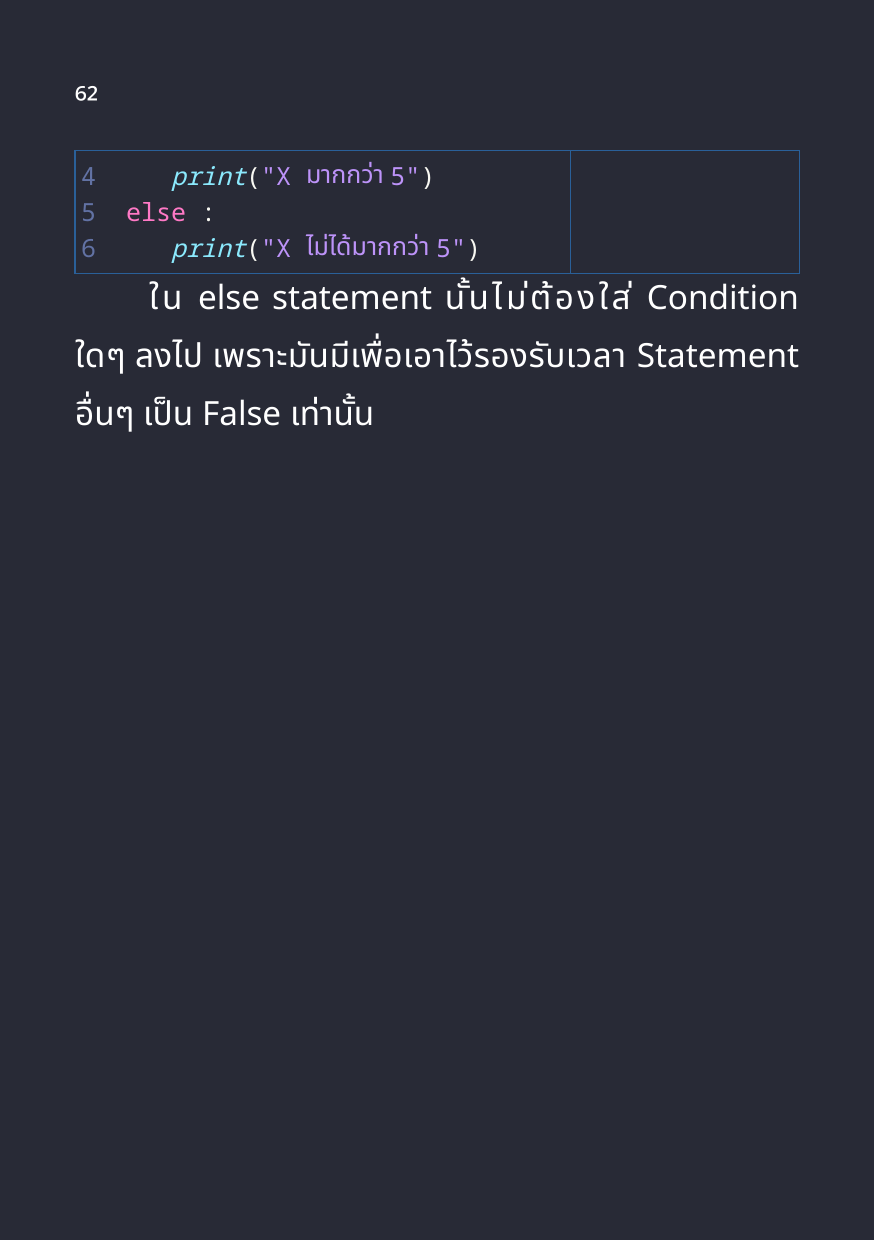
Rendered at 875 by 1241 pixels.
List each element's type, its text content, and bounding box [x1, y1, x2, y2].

table_cell [571, 151, 799, 272]
table_cell 4 print("X มากกว่า 5") 5 else : 6 print("X ไม่ได้มากกว่า 5") [76, 151, 570, 272]
text ใน else statement นั้นไม่ต้องใส่ Condition ใดๆ ลงไป เพราะมันมีเพื่อเอาไว้รองรับเวลา Statement อื่นๆ เป็น False เท่านั้น [75, 274, 799, 440]
